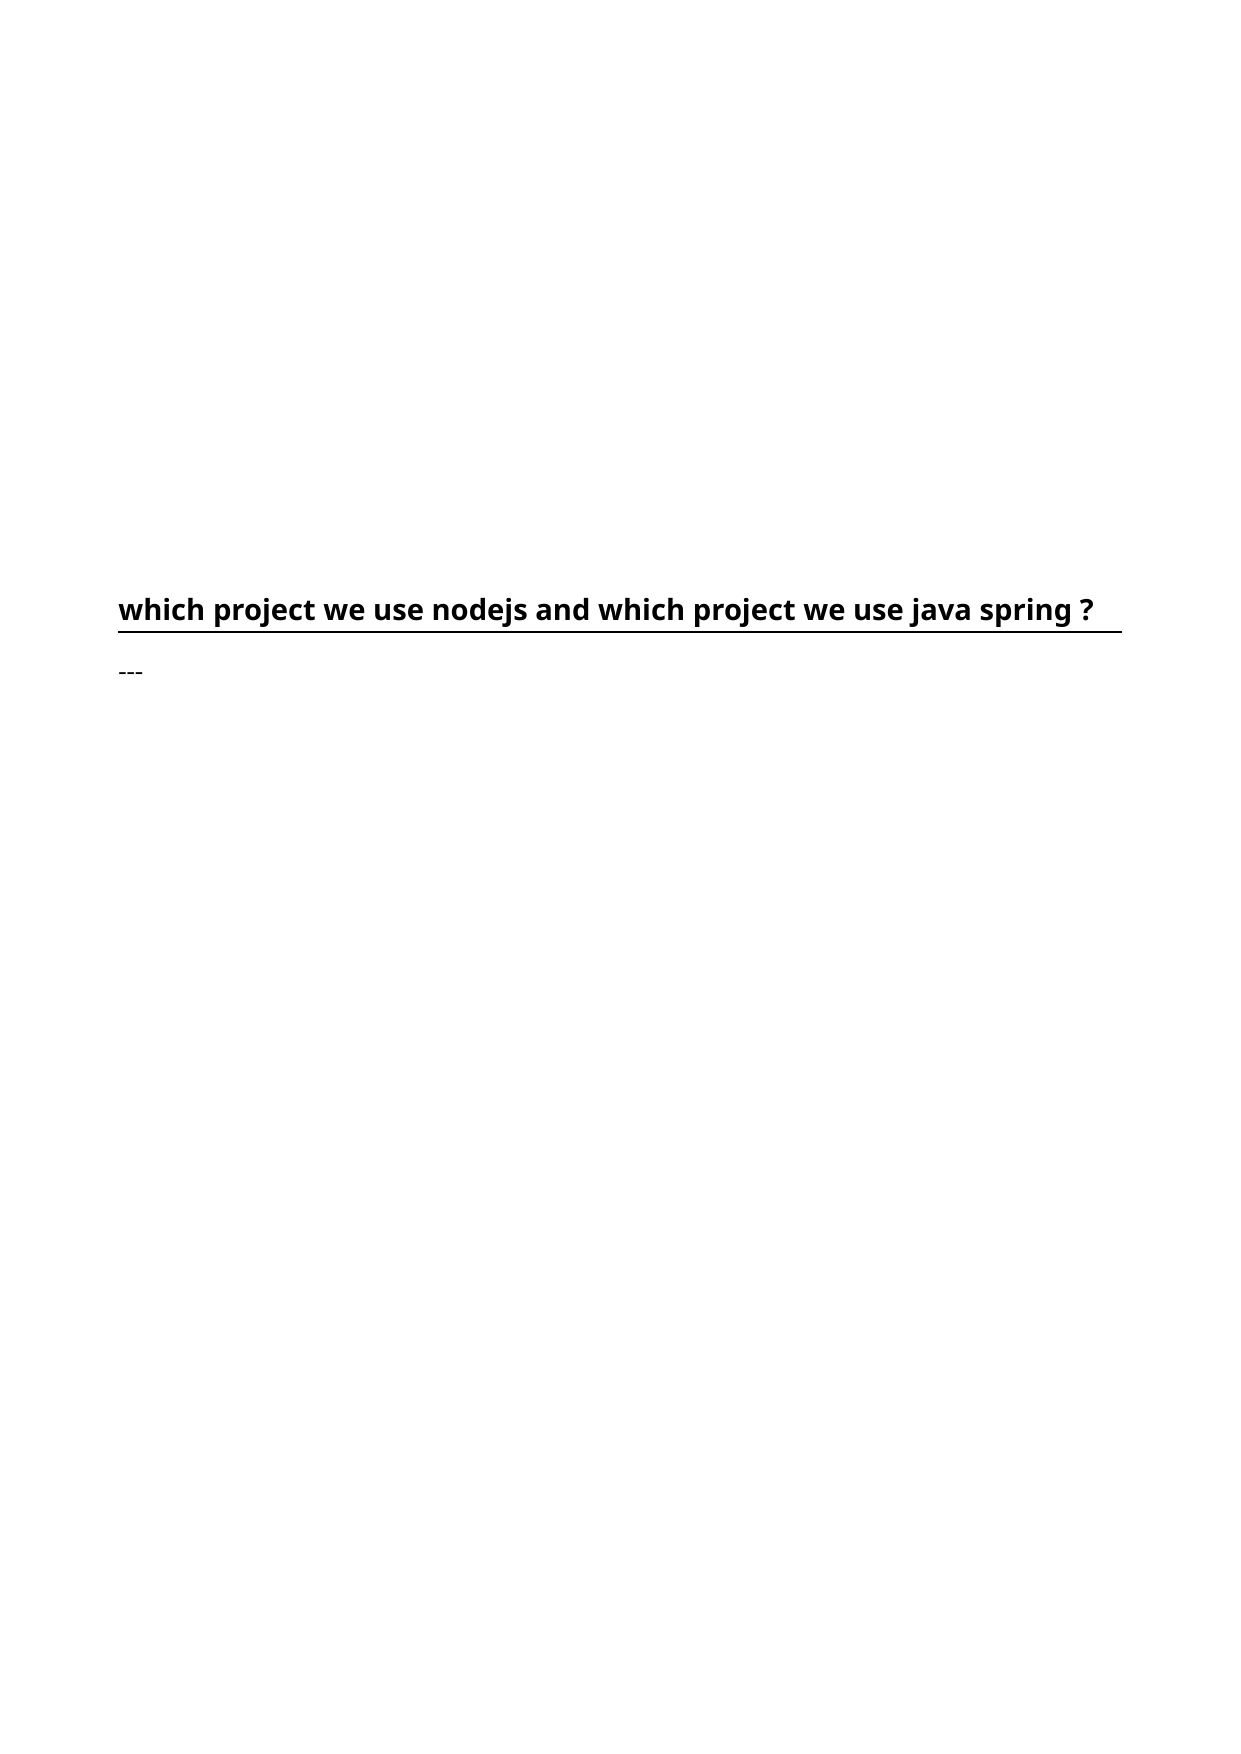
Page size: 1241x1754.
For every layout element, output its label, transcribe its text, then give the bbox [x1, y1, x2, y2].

subtitle which project we use nodejs and which project we use java spring ? [118, 589, 1122, 631]
text --- [118, 656, 1122, 685]
